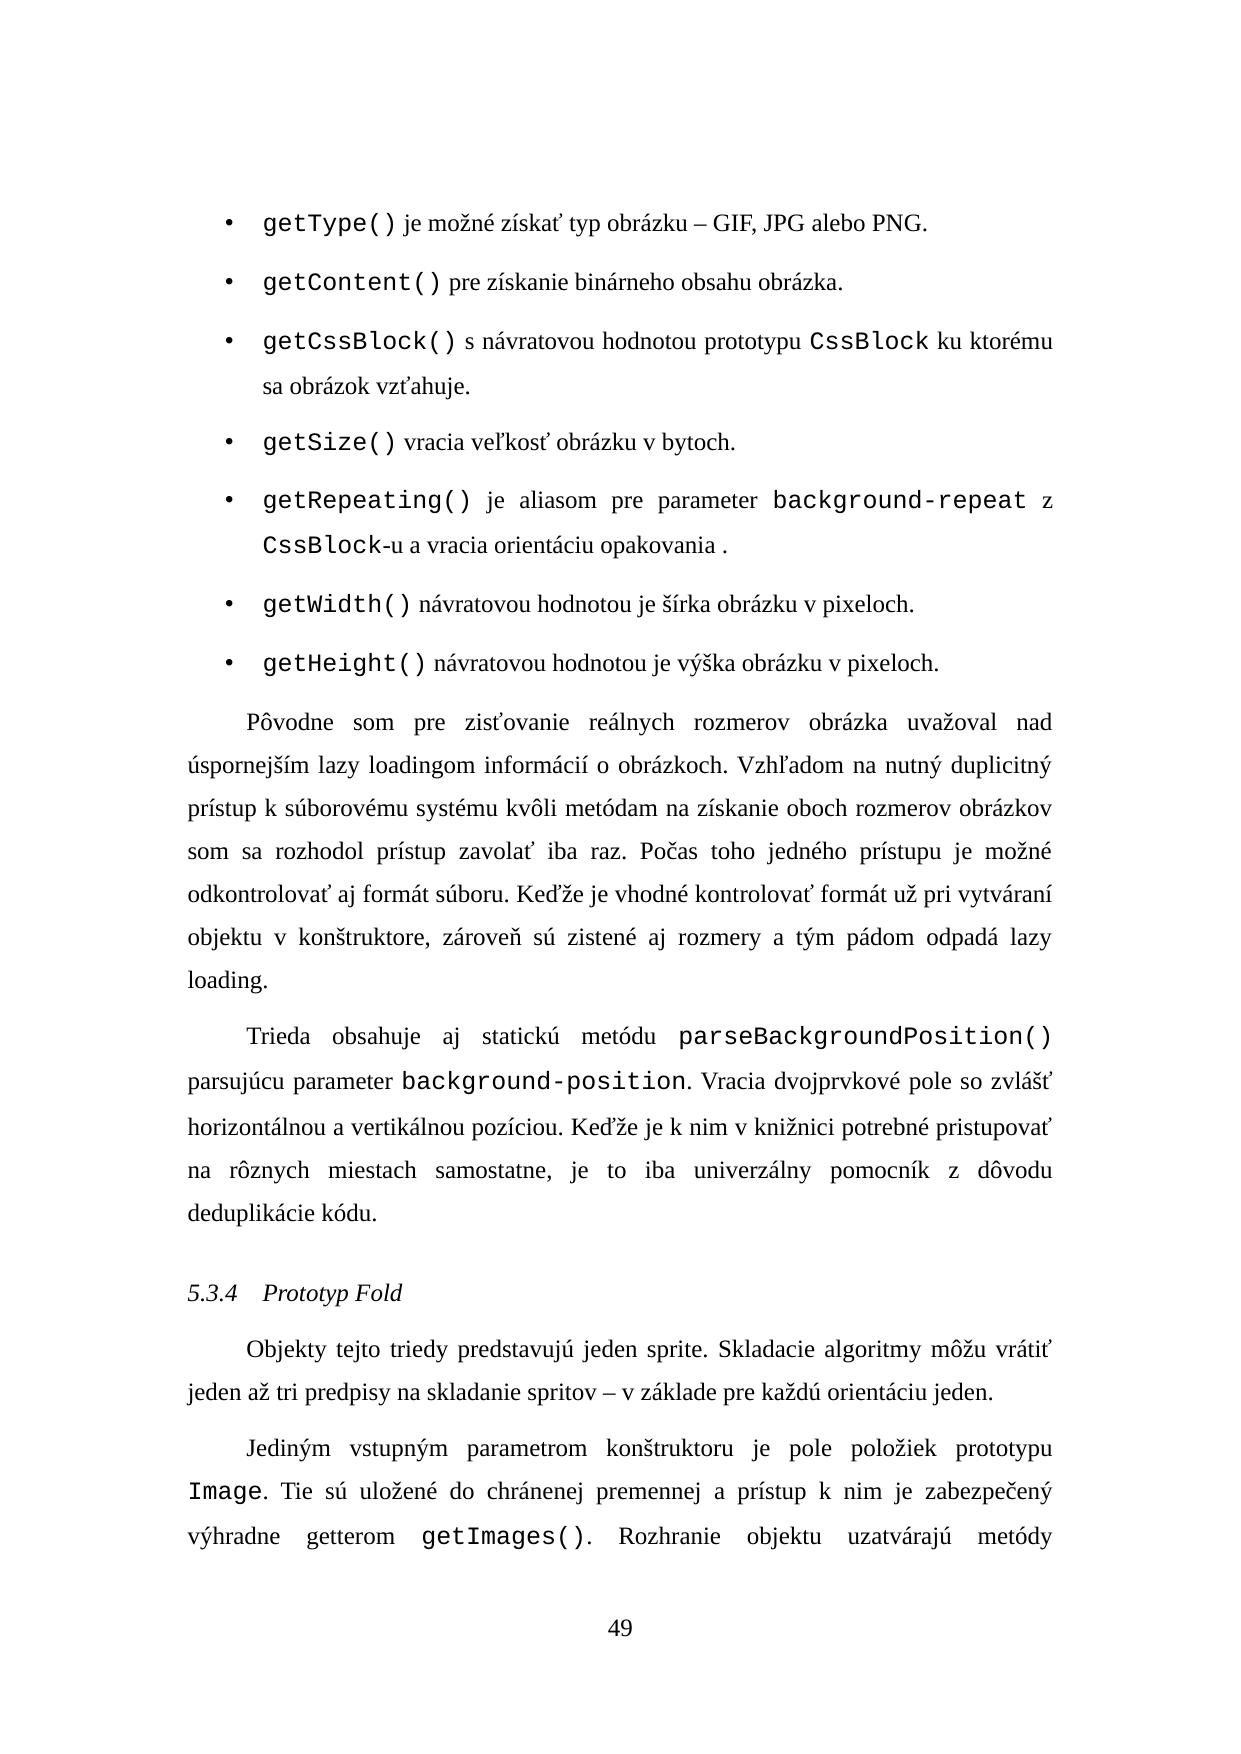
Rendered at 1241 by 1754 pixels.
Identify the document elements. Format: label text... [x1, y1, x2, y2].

list getSize() vracia veľkosť obrázku v bytoch. [225, 427, 1053, 457]
list getCssBlock() s návratovou hodnotou prototypu CssBlock ku ktorému sa obrázok vzťahuje. [225, 326, 1053, 400]
text Jediným vstupným parametrom konštruktoru je pole položiek prototypu Image. Tie sú uložené do chránenej premennej a prístup k nim je zabezpečený výhradne getterom getImages(). Rozhranie objektu uzatvárajú metódy [187, 1433, 1053, 1552]
text Pôvodne som pre zisťovanie reálnych rozmerov obrázka uvažoval nad úspornejším lazy loadingom informácií o obrázkoch. Vzhľadom na nutný duplicitný prístup k súborovému systému kvôli metódam na získanie oboch rozmerov obrázkov som sa rozhodol prístup zavolať iba raz. Počas toho jedného prístupu je možné odkontrolovať aj formát súboru. Keďže je vhodné kontrolovať formát už pri vytváraní objektu v konštruktore, zároveň sú zistené aj rozmery a tým pádom odpadá lazy loading. [187, 707, 1053, 994]
subtitle Prototyp Fold [187, 1278, 1053, 1307]
list getRepeating() je aliasom pre parameter background-repeat z CssBlock-u a vracia orientáciu opakovania . [225, 485, 1053, 561]
list getHeight() návratovou hodnotou je výška obrázku v pixeloch. [225, 648, 1053, 679]
list getContent() pre získanie binárneho obsahu obrázka. [225, 267, 1053, 298]
list getWidth() návratovou hodnotou je šírka obrázku v pixeloch. [225, 589, 1053, 620]
text Objekty tejto triedy predstavujú jeden sprite. Skladacie algoritmy môžu vrátiť jeden až tri predpisy na skladanie spritov – v základe pre každú orientáciu jeden. [187, 1334, 1053, 1406]
text Trieda obsahuje aj statickú metódu parseBackgroundPosition() parsujúcu parameter background-position. Vracia dvojprvkové pole so zvlášť horizontálnou a vertikálnou pozíciou. Keďže je k nim v knižnici potrebné pristupovať na rôznych miestach samostatne, je to iba univerzálny pomocník z dôvodu deduplikácie kódu. [187, 1021, 1053, 1227]
list getType() je možné získať typ obrázku – GIF, JPG alebo PNG. [225, 208, 1053, 239]
